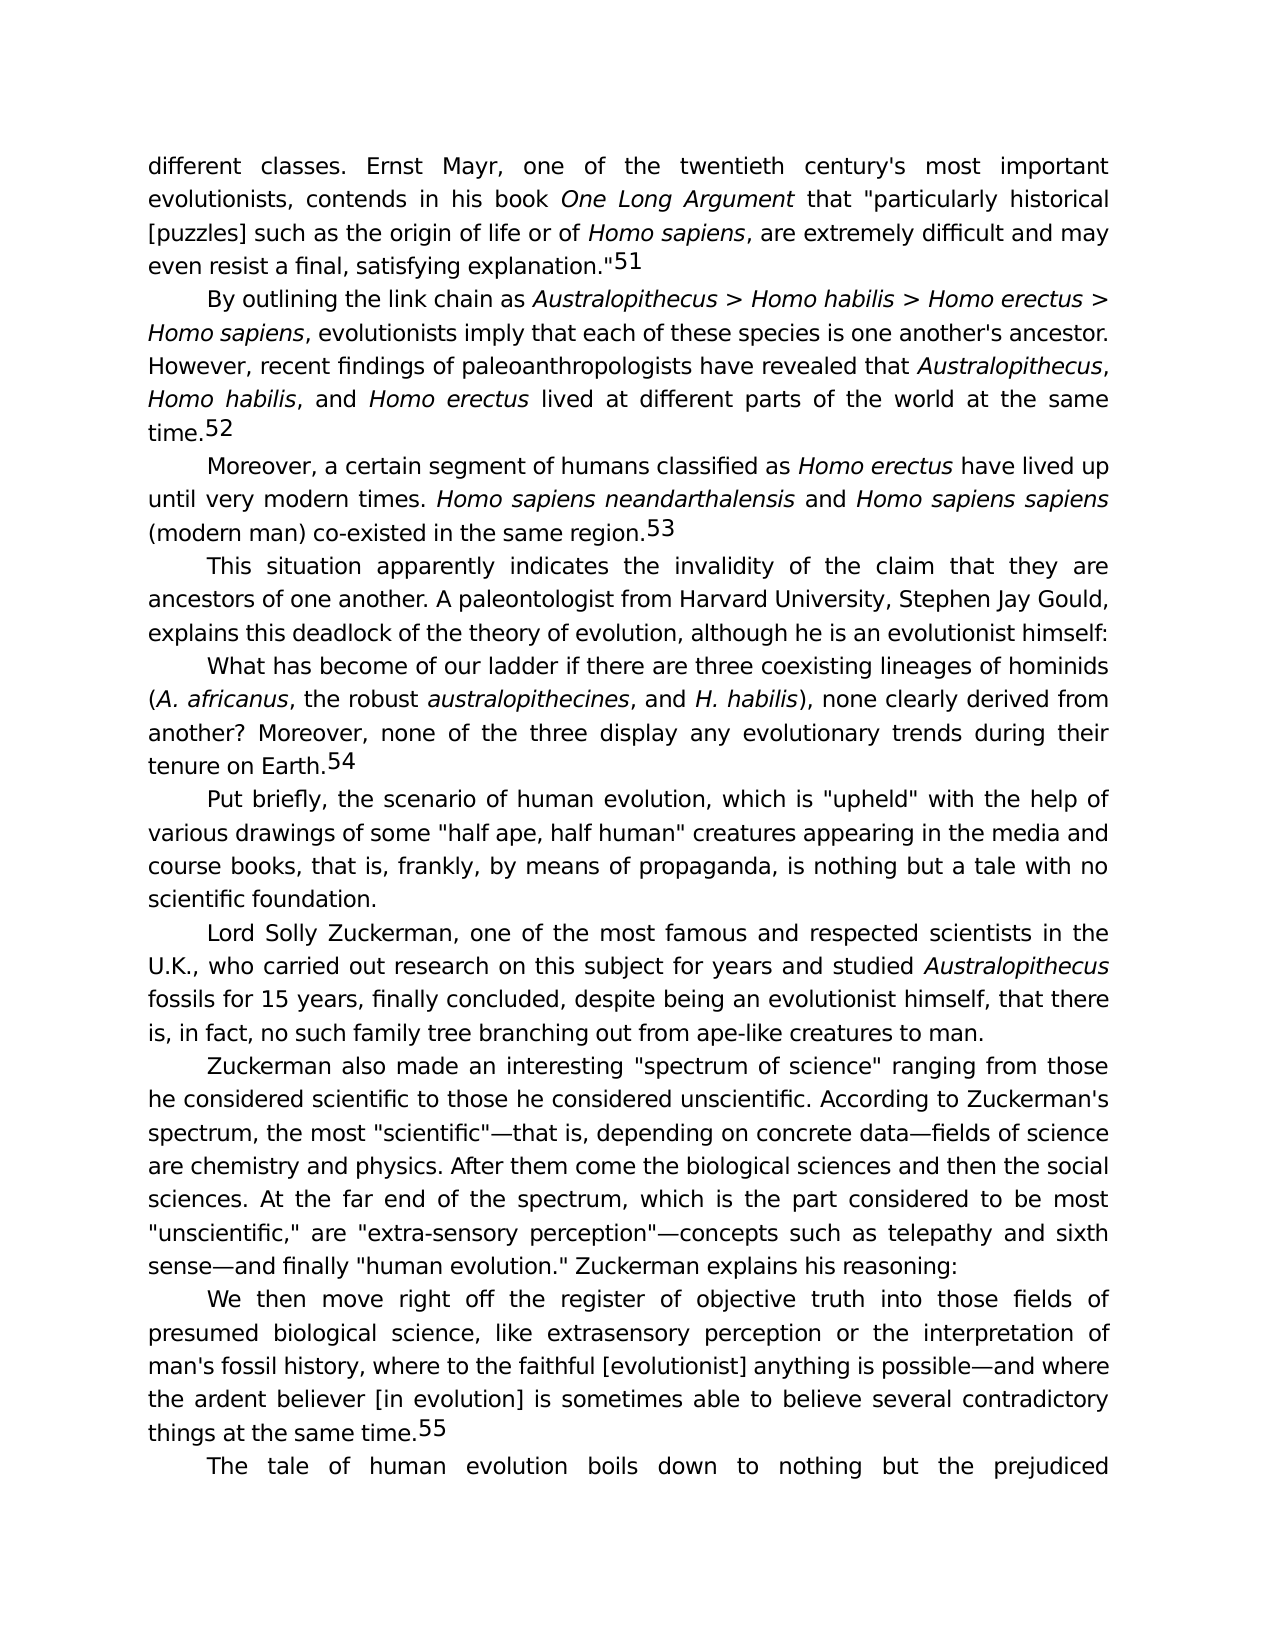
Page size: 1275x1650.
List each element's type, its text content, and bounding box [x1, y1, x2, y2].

text This situation apparently indicates the invalidity of the claim that they are ancestors of one another. A paleontologist from Harvard University, Stephen Jay Gould, explains this deadlock of the theory of evolution, although he is an evolutionist himself: [148, 548, 1110, 648]
text Moreover, a certain segment of humans classified as Homo erectus have lived up until very modern times. Homo sapiens neandarthalensis and Homo sapiens sapiens (modern man) co-existed in the same region.53 [148, 448, 1110, 548]
text different classes. Ernst Mayr, one of the twentieth century's most important evolutionists, contends in his book One Long Argument that "particularly historical [puzzles] such as the origin of life or of Homo sapiens, are extremely difficult and may even resist a final, satisfying explanation."51 [148, 148, 1110, 281]
text We then move right off the register of objective truth into those fields of presumed biological science, like extrasensory perception or the interpretation of man's fossil history, where to the faithful [evolutionist] anything is possible—and where the ardent believer [in evolution] is sometimes able to believe several contradictory things at the same time.55 [148, 1281, 1110, 1448]
text Put briefly, the scenario of human evolution, which is "upheld" with the help of various drawings of some "half ape, half human" creatures appearing in the media and course books, that is, frankly, by means of propaganda, is nothing but a tale with no scientific foundation. [148, 781, 1110, 914]
text Zuckerman also made an interesting "spectrum of science" ranging from those he considered scientific to those he considered unscientific. According to Zuckerman's spectrum, the most "scientific"—that is, depending on concrete data—fields of science are chemistry and physics. After them come the biological sciences and then the social sciences. At the far end of the spectrum, which is the part considered to be most "unscientific," are "extra-sensory perception"—concepts such as telepathy and sixth sense—and finally "human evolution." Zuckerman explains his reasoning: [148, 1048, 1110, 1281]
text Lord Solly Zuckerman, one of the most famous and respected scientists in the U.K., who carried out research on this subject for years and studied Australopithecus fossils for 15 years, finally concluded, despite being an evolutionist himself, that there is, in fact, no such family tree branching out from ape-like creatures to man. [148, 914, 1110, 1048]
text What has become of our ladder if there are three coexisting lineages of hominids (A. africanus, the robust australopithecines, and H. habilis), none clearly derived from another? Moreover, none of the three display any evolutionary trends during their tenure on Earth.54 [148, 648, 1110, 781]
text The tale of human evolution boils down to nothing but the prejudiced [148, 1448, 1110, 1481]
text By outlining the link chain as Australopithecus > Homo habilis > Homo erectus > Homo sapiens, evolutionists imply that each of these species is one another's ancestor. However, recent findings of paleoanthropologists have revealed that Australopithecus, Homo habilis, and Homo erectus lived at different parts of the world at the same time.52 [148, 281, 1110, 448]
